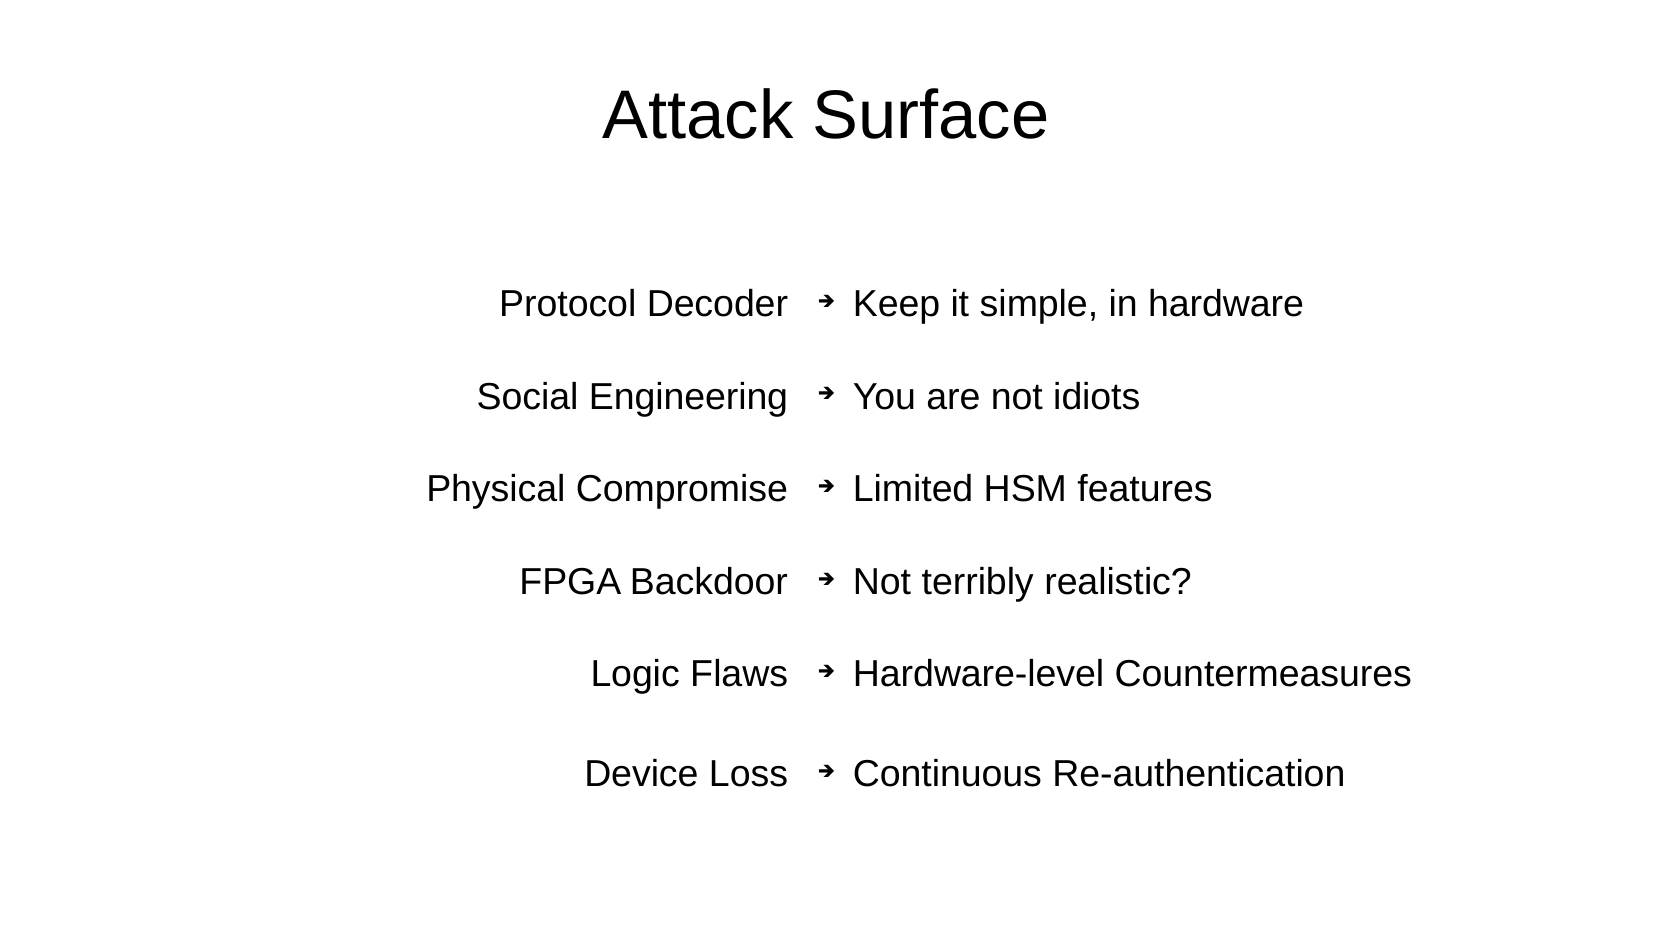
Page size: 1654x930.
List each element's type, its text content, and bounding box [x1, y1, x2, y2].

table_cell Continuous Re-authentication [803, 745, 1427, 837]
table_cell Not terribly realistic? [803, 553, 1427, 645]
table_cell Hardware-level Countermeasures [803, 645, 1427, 745]
table_header Protocol Decoder [179, 275, 803, 367]
table_cell Logic Flaws [179, 645, 803, 745]
table_cell Device Loss [179, 745, 803, 837]
table_cell Physical Compromise [179, 460, 803, 553]
title Attack Surface [82, 36, 1571, 193]
table_cell Limited HSM features [803, 460, 1427, 553]
table_header Keep it simple, in hardware [803, 275, 1427, 367]
table_cell FPGA Backdoor [179, 553, 803, 645]
table_cell Social Engineering [179, 367, 803, 460]
table_cell You are not idiots [803, 367, 1427, 460]
